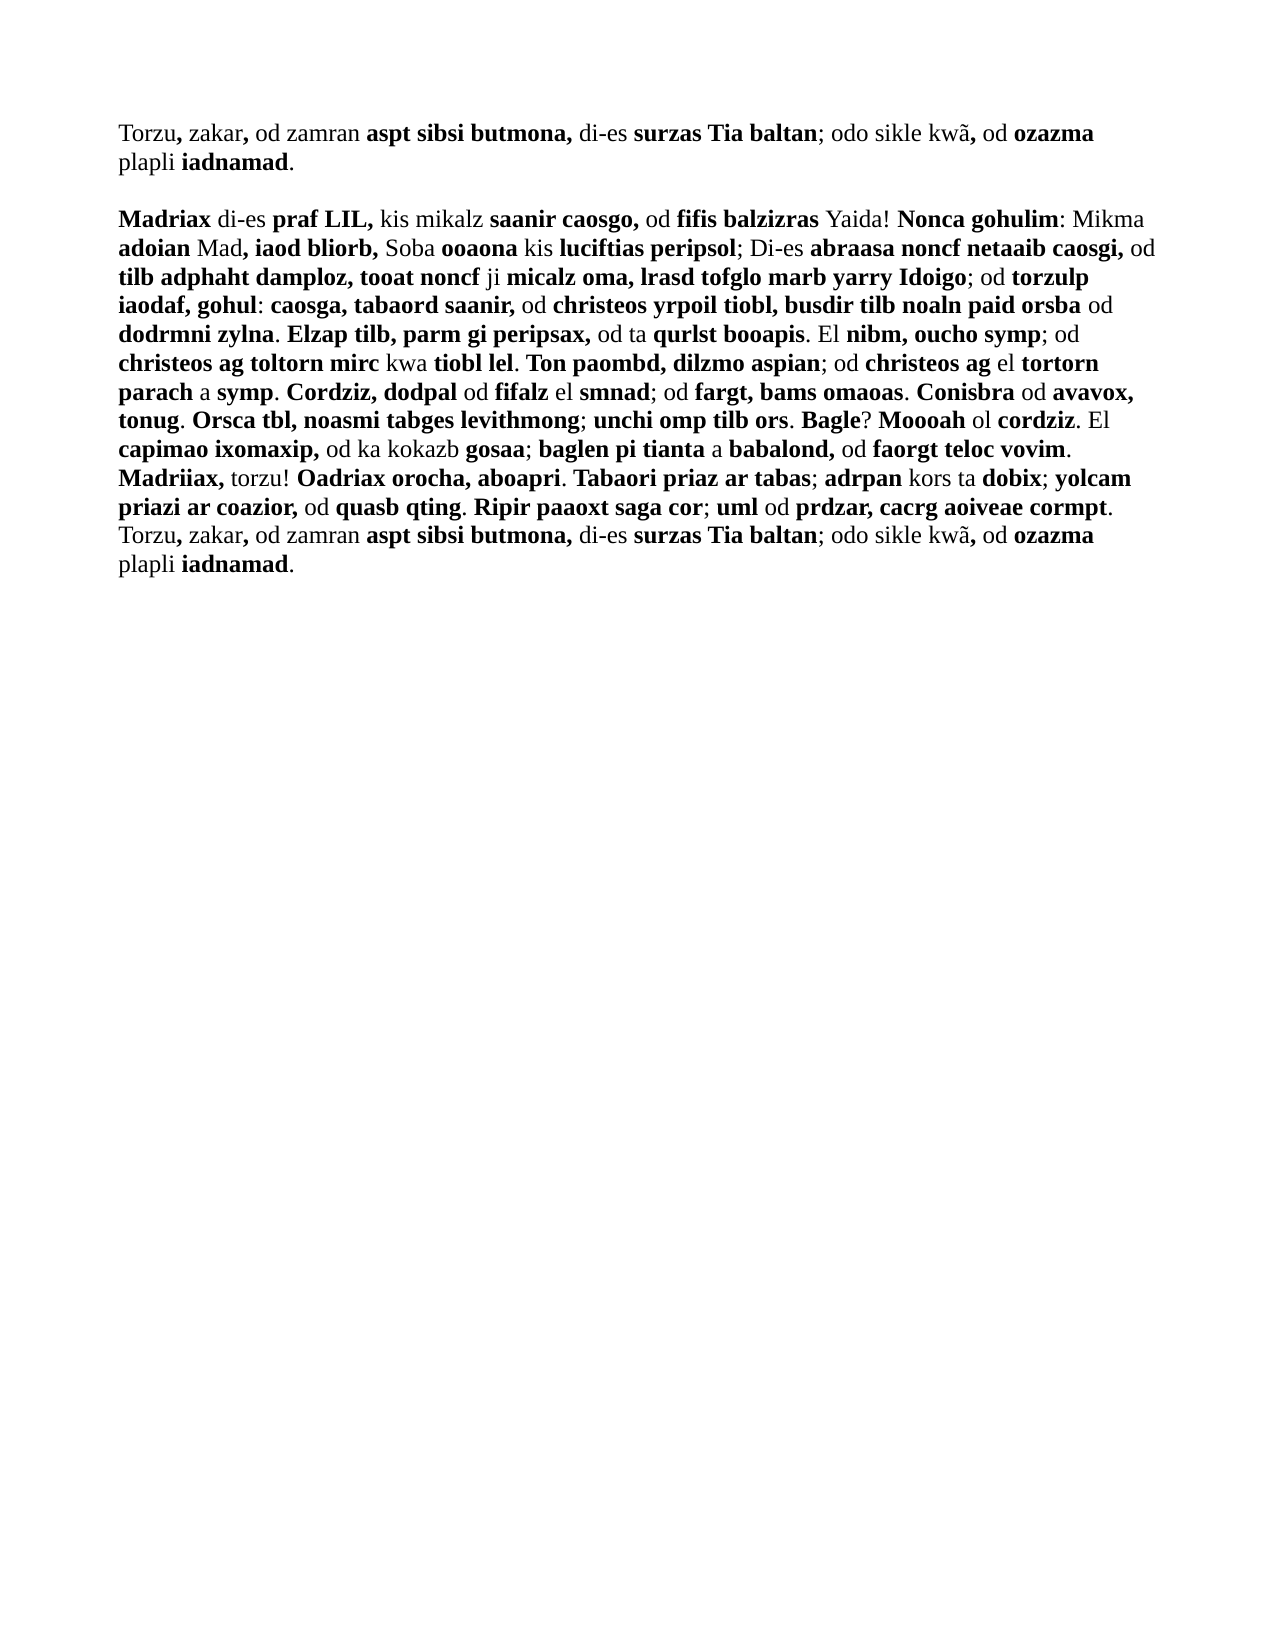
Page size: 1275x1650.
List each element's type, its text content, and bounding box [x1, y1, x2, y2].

text Madriax di-es praf LIL, kis mikalz saanir caosgo, od fifis balzizras Yaida! Nonca gohulim: Mikma adoian Mad, iaod bliorb, Soba ooaona kis luciftias peripsol; Di-es abraasa noncf netaaib caosgi, od tilb adphaht damploz, tooat noncf ji micalz oma, lrasd tofglo marb yarry Idoigo; od torzulp iaodaf, gohul: caosga, tabaord saanir, od christeos yrpoil tiobl, busdir tilb noaln paid orsba od dodrmni zylna. Elzap tilb, parm gi peripsax, od ta qurlst booapis. El nibm, oucho symp; od christeos ag toltorn mirc kwa tiobl lel. Ton paombd, dilzmo aspian; od christeos ag el tortorn parach a symp. Cordziz, dodpal od fifalz el smnad; od fargt, bams omaoas. Conisbra od avavox, tonug. Orsca tbl, noasmi tabges levithmong; unchi omp tilb ors. Bagle? Moooah ol cordziz. El capimao ixomaxip, od ka kokazb gosaa; baglen pi tianta a babalond, od faorgt teloc vovim. Madriiax, torzu! Oadriax orocha, aboapri. Tabaori priaz ar tabas; adrpan kors ta dobix; yolcam priazi ar coazior, od quasb qting. Ripir paaoxt saga cor; uml od prdzar, cacrg aoiveae cormpt. Torzu, zakar, od zamran aspt sibsi butmona, di-es surzas Tia baltan; odo sikle kwã, od ozazma plapli iadnamad. [118, 204, 1157, 578]
text Torzu, zakar, od zamran aspt sibsi butmona, di-es surzas Tia baltan; odo sikle kwã, od ozazma plapli iadnamad. [118, 118, 1157, 176]
